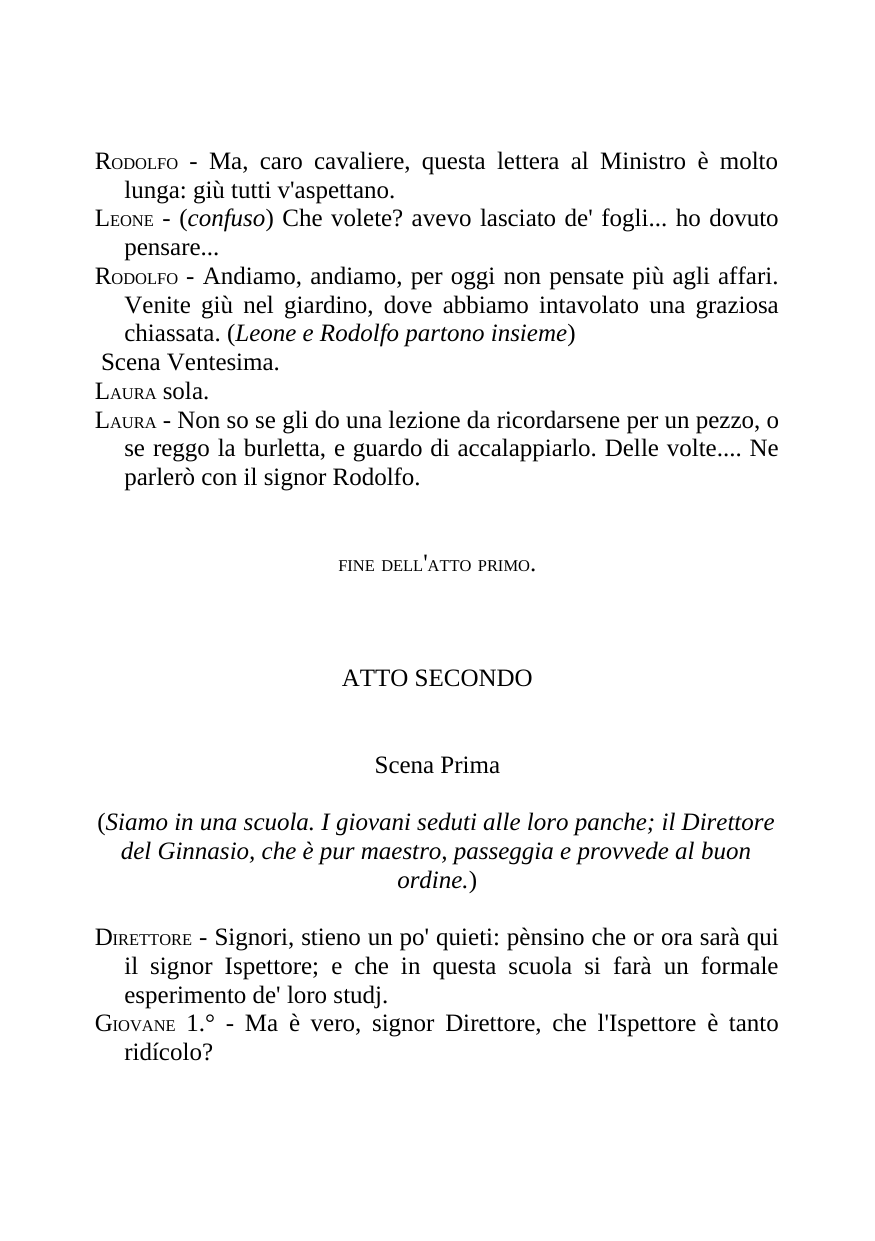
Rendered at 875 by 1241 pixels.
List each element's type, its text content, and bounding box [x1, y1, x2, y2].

text Rodolfo - Andiamo, andiamo, per oggi non pensate più agli affari. Venite giù nel giardino, dove abbiamo intavolato una graziosa chiassata. (Leone e Rodolfo partono insieme) [94, 261, 779, 347]
text Laura - Non so se gli do una lezione da ricordarsene per un pezzo, o se reggo la burletta, e guardo di accalappiarlo. Delle volte.... Ne parlerò con il signor Rodolfo. [94, 405, 779, 491]
text fine dell'atto primo. [94, 548, 779, 577]
text Rodolfo - Ma, caro cavaliere, questa lettera al Ministro è molto lunga: giù tutti v'aspettano. [94, 146, 779, 203]
text ATTO SECONDO [94, 663, 779, 692]
text Giovane 1.° - Ma è vero, signor Direttore, che l'Ispettore è tanto ridícolo? [94, 1008, 779, 1066]
text Direttore - Signori, stieno un po' quieti: pènsino che or ora sarà qui il signor Ispettore; e che in questa scuola si farà un formale esperimento de' loro studj. [94, 922, 779, 1008]
text Scena Prima [94, 750, 779, 778]
text Scena Ventesima. [94, 347, 779, 376]
text Laura sola. [94, 376, 779, 405]
text Leone - (confuso) Che volete? avevo lasciato de' fogli... ho dovuto pensare... [94, 203, 779, 261]
text (Siamo in una scuola. I giovani seduti alle loro panche; il Direttore del Ginnasio, che è pur maestro, passeggia e provvede al buon ordine.) [94, 807, 779, 893]
